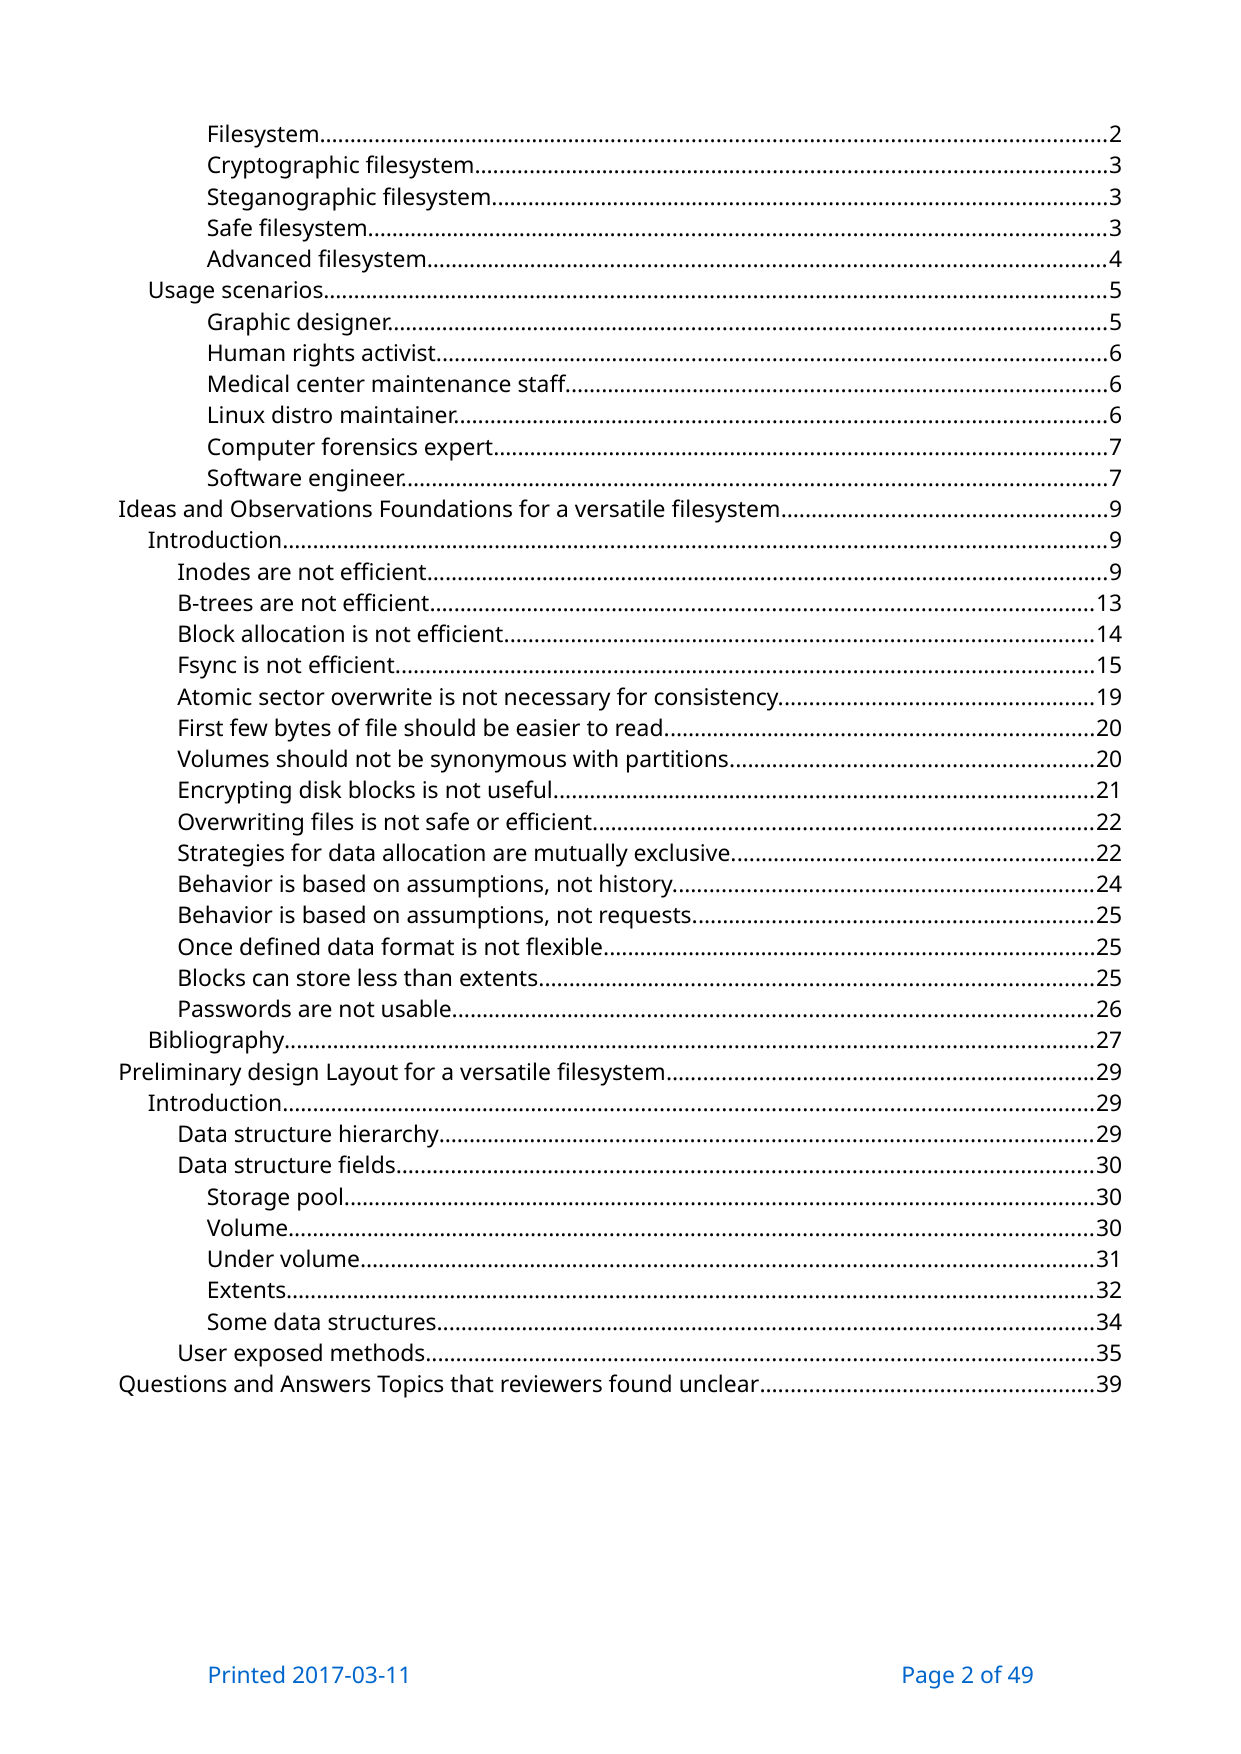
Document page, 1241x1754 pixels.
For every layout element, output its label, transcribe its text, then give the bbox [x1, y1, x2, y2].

text Volume 30 [207, 1212, 1122, 1243]
text Behavior is based on assumptions, not requests. 25 [177, 899, 1122, 931]
text Fsync is not efficient. 15 [177, 649, 1122, 681]
text Inodes are not efficient. 9 [177, 556, 1122, 587]
text Usage scenarios 5 [148, 274, 1122, 306]
text Under volume 31 [207, 1243, 1122, 1274]
text Some data structures 34 [207, 1306, 1122, 1337]
text First few bytes of file should be easier to read. 20 [177, 712, 1122, 743]
text Overwriting files is not safe or efficient. 22 [177, 806, 1122, 837]
text Software engineer. 7 [207, 462, 1122, 493]
text User exposed methods 35 [177, 1337, 1122, 1368]
text Filesystem 2 [207, 118, 1122, 149]
text Behavior is based on assumptions, not history. 24 [177, 868, 1122, 899]
text Questions and Answers Topics that reviewers found unclear 39 [118, 1368, 1122, 1399]
text Once defined data format is not flexible. 25 [177, 931, 1122, 962]
text Medical center maintenance staff. 6 [207, 368, 1122, 399]
text Graphic designer. 5 [207, 306, 1122, 337]
text Passwords are not usable. 26 [177, 993, 1122, 1024]
text Introduction 29 [148, 1087, 1122, 1118]
text Computer forensics expert. 7 [207, 431, 1122, 462]
text Preliminary design Layout for a versatile filesystem 29 [118, 1056, 1122, 1087]
text Extents 32 [207, 1274, 1122, 1306]
text B-trees are not efficient. 13 [177, 587, 1122, 618]
text Steganographic filesystem 3 [207, 181, 1122, 212]
text Advanced filesystem 4 [207, 243, 1122, 274]
text Encrypting disk blocks is not useful. 21 [177, 774, 1122, 806]
text Blocks can store less than extents. 25 [177, 962, 1122, 993]
text Ideas and Observations Foundations for a versatile filesystem 9 [118, 493, 1122, 524]
text Human rights activist. 6 [207, 337, 1122, 368]
text Data structure hierarchy 29 [177, 1118, 1122, 1149]
text Atomic sector overwrite is not necessary for consistency. 19 [177, 681, 1122, 712]
text Linux distro maintainer. 6 [207, 399, 1122, 431]
text Block allocation is not efficient. 14 [177, 618, 1122, 649]
text Storage pool 30 [207, 1181, 1122, 1212]
text Introduction 9 [148, 524, 1122, 556]
text Data structure fields 30 [177, 1149, 1122, 1181]
text Volumes should not be synonymous with partitions. 20 [177, 743, 1122, 774]
text Cryptographic filesystem 3 [207, 149, 1122, 181]
text Safe filesystem 3 [207, 212, 1122, 243]
text Strategies for data allocation are mutually exclusive. 22 [177, 837, 1122, 868]
text Bibliography 27 [148, 1024, 1122, 1056]
